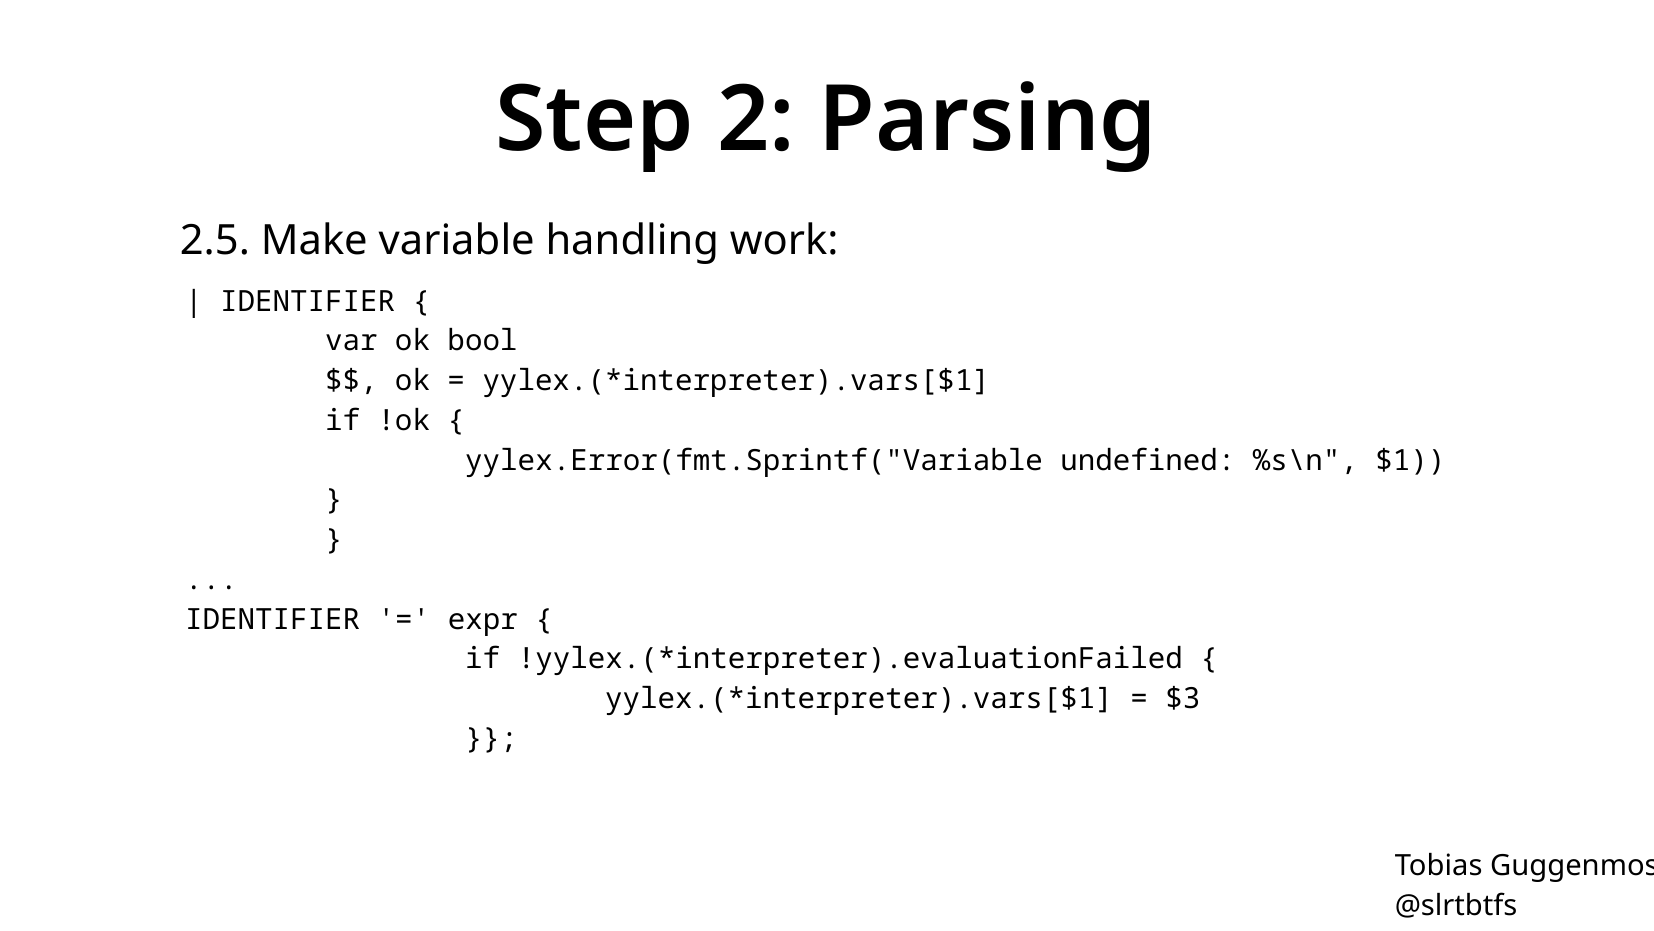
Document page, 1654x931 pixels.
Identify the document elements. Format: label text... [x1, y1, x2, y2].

text_box | IDENTIFIER { var ok bool $$, ok = yylex.(*interpreter).vars[$1] if !ok { yylex.Error(fmt.Sprintf("Variable undefined: %s\n", $1)) } } ... IDENTIFIER '=' expr { if !yylex.(*interpreter).evaluationFailed { yylex.(*interpreter).vars[$1] = $3 }}; [170, 272, 1461, 856]
text_box 2.5. Make variable handling work: [165, 202, 796, 271]
title Step 2: Parsing [82, 37, 1571, 193]
